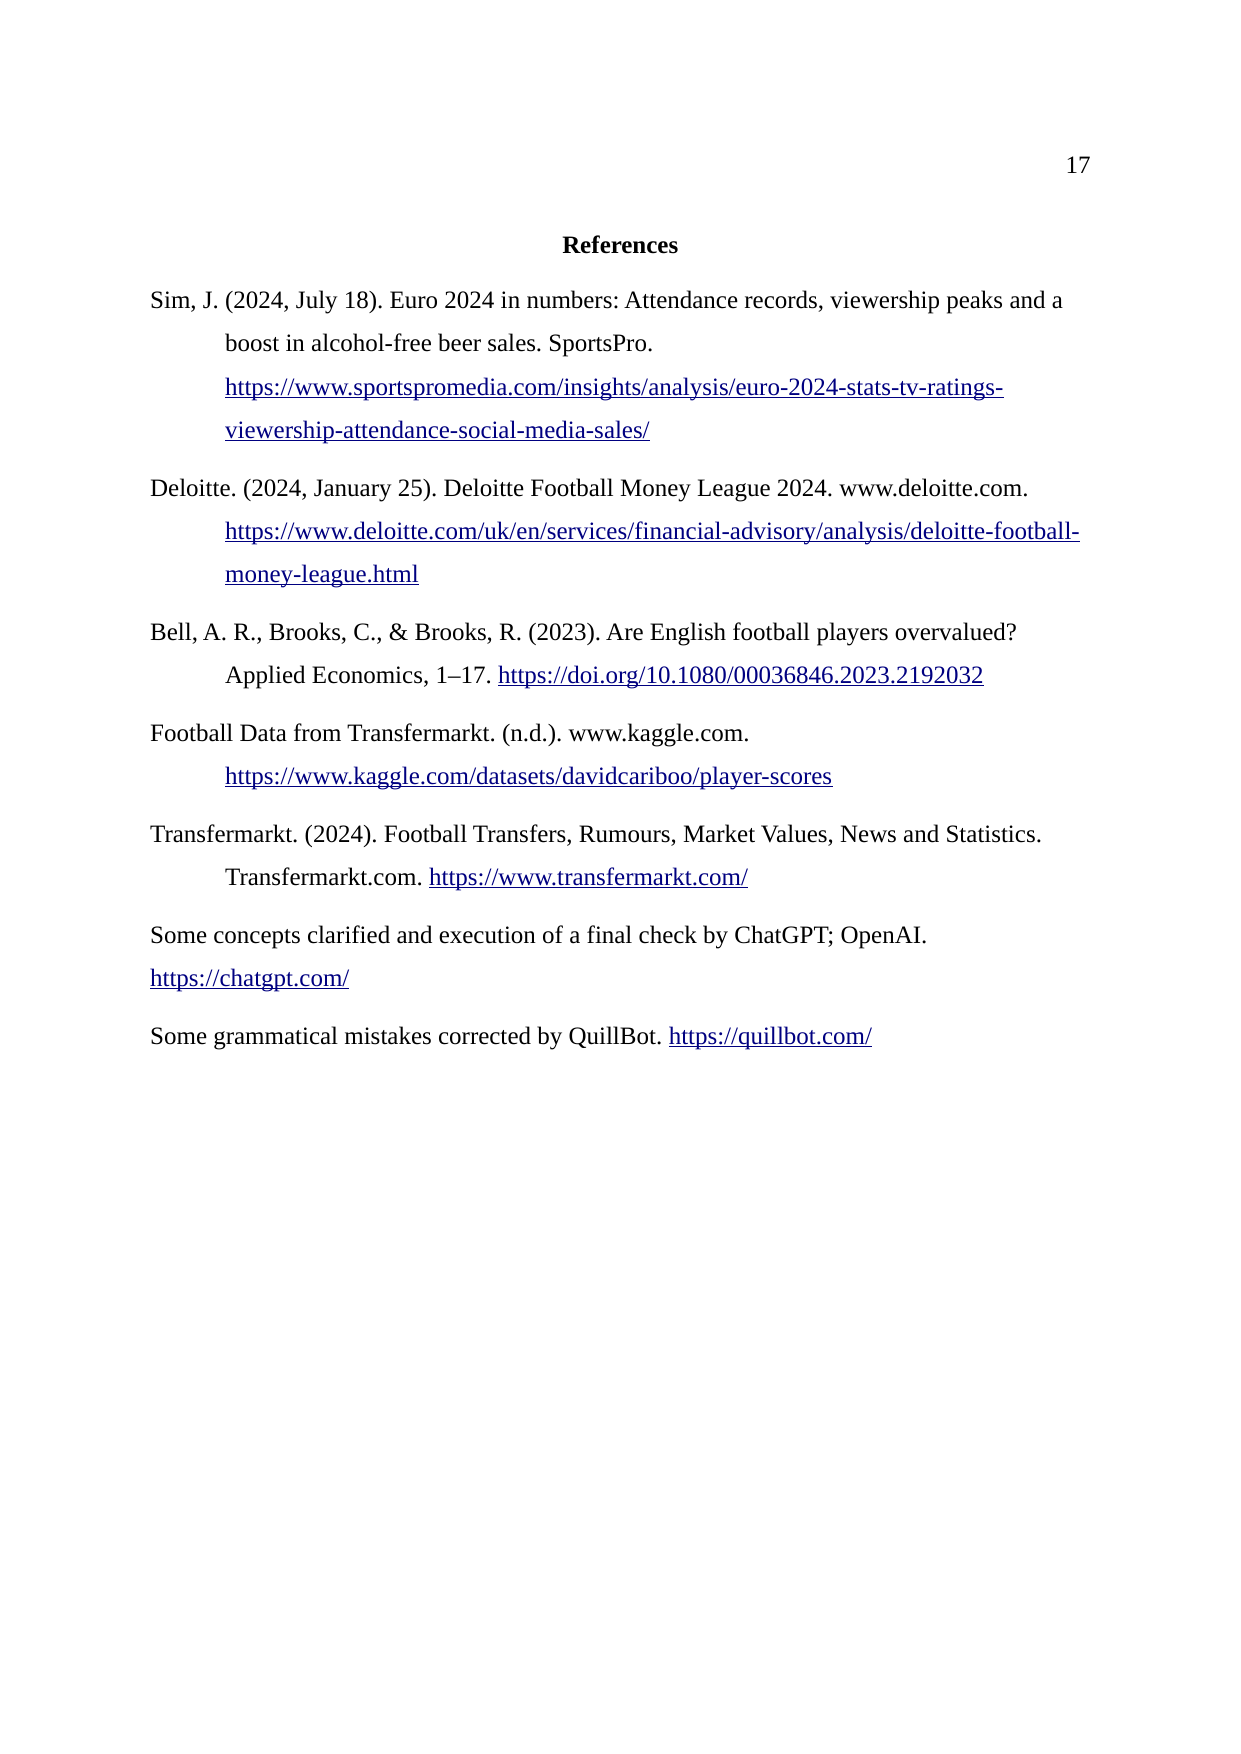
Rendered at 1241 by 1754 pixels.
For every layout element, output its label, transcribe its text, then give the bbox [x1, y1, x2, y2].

text Bell, A. R., Brooks, C., & Brooks, R. (2023). Are English football players overvalued? Applied Economics, 1–17. https://doi.org/10.1080/00036846.2023.2192032 [150, 617, 1090, 689]
text ‌ [150, 1136, 1090, 1165]
text Transfermarkt. (2024). Football Transfers, Rumours, Market Values, News and Statistics. Transfermarkt.com. https://www.transfermarkt.com/ [150, 819, 1090, 891]
text Deloitte. (2024, January 25). Deloitte Football Money League 2024. www.deloitte.com. https://www.deloitte.com/uk/en/services/financial-advisory/analysis/deloitte-football-money-league.html [150, 473, 1090, 588]
text ‌ [150, 1078, 1090, 1107]
text Some concepts clarified and execution of a final check by ChatGPT; OpenAI. https://chatgpt.com/ [150, 920, 1090, 992]
text Sim, J. (2024, July 18). Euro 2024 in numbers: Attendance records, viewership peaks and a boost in alcohol-free beer sales. SportsPro. https://www.sportspromedia.com/insights/analysis/euro-2024-stats-tv-ratings-viewership-attendance-social-media-sales/ [150, 285, 1090, 443]
subtitle References [150, 230, 1090, 258]
text Football Data from Transfermarkt. (n.d.). www.kaggle.com. https://www.kaggle.com/datasets/davidcariboo/player-scores [150, 718, 1090, 790]
text ‌Some grammatical mistakes corrected by QuillBot. https://quillbot.com/ [150, 1021, 1090, 1049]
